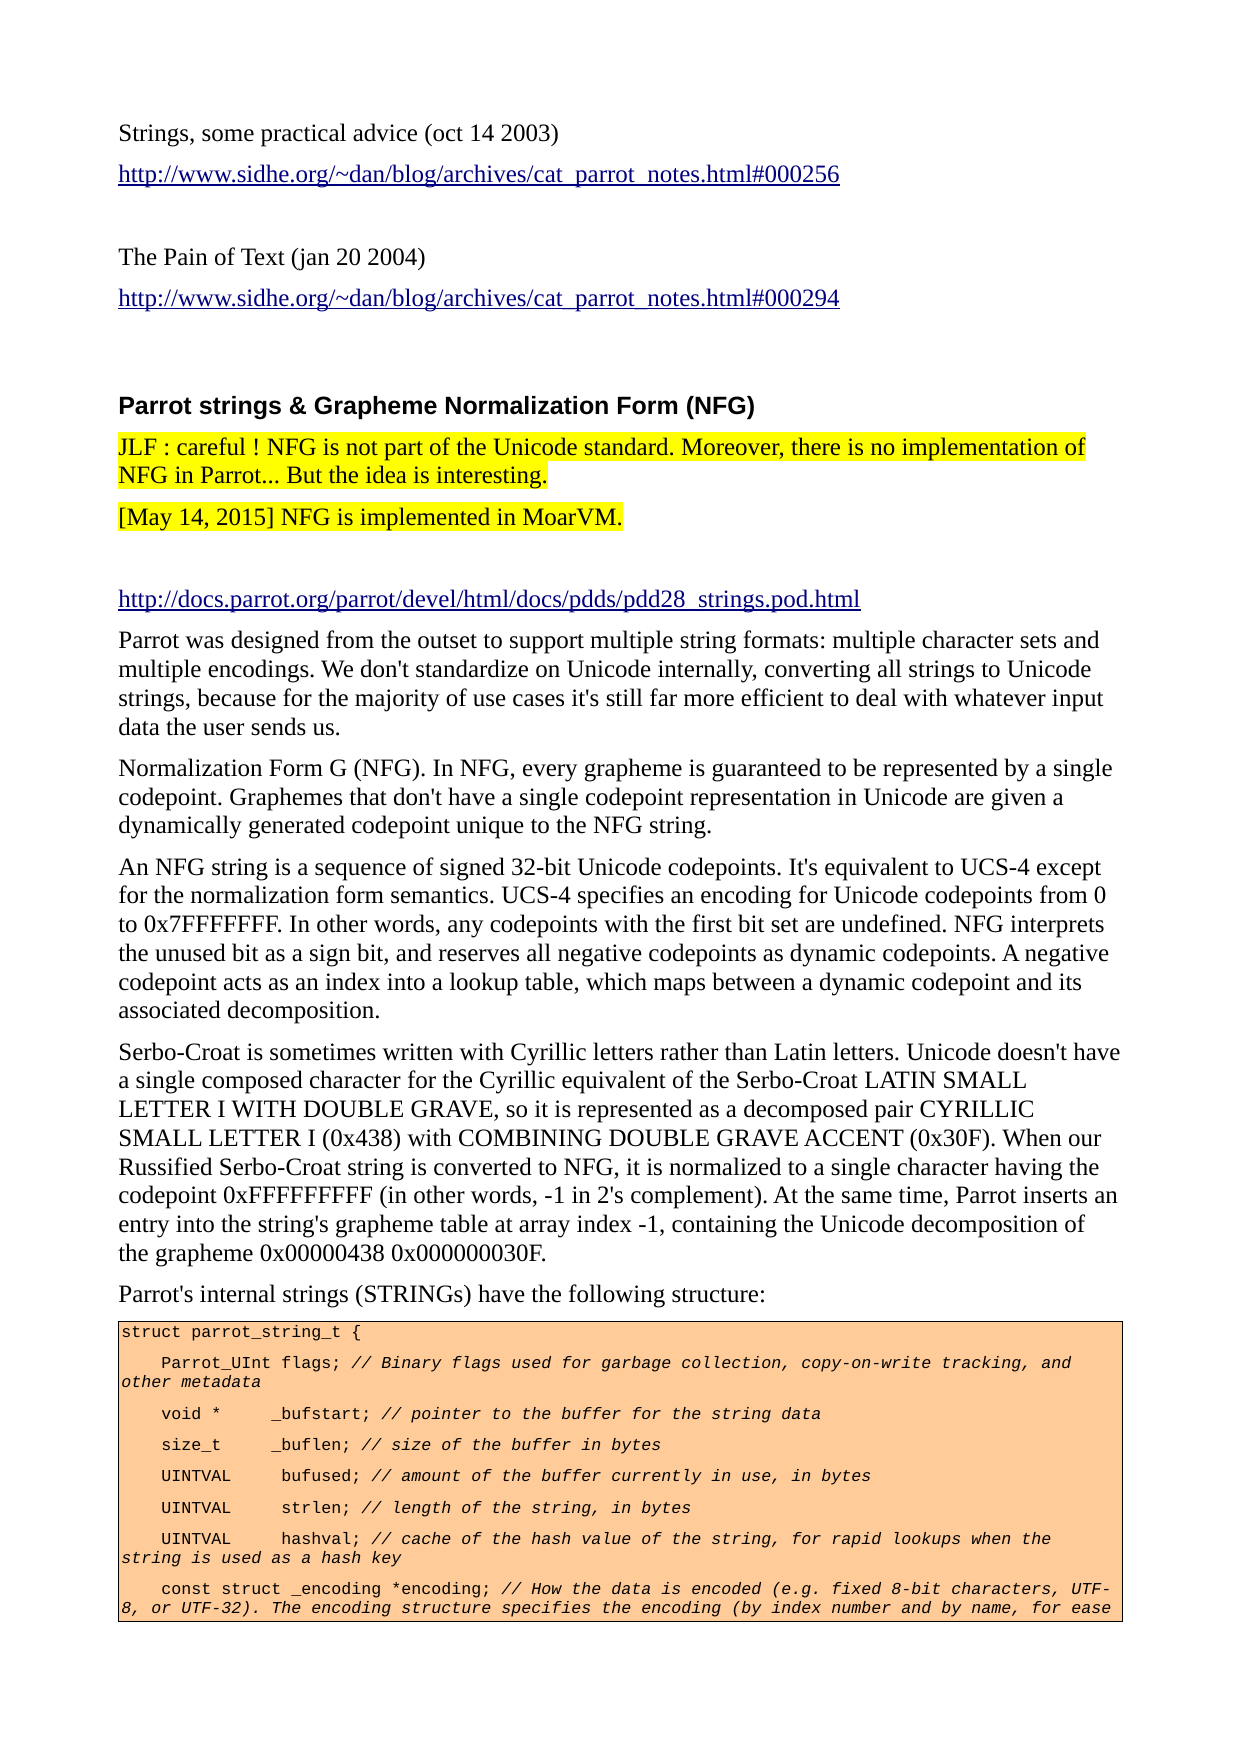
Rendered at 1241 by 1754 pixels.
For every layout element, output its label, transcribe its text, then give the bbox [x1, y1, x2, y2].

text JLF : careful ! NFG is not part of the Unicode standard. Moreover, there is no implementation of NFG in Parrot... But the idea is interesting. [118, 432, 1122, 489]
text http://www.sidhe.org/~dan/blog/archives/cat_parrot_notes.html#000256 [118, 159, 1122, 188]
text Serbo-Croat is sometimes written with Cyrillic letters rather than Latin letters. Unicode doesn't have a single composed character for the Cyrillic equivalent of the Serbo-Croat LATIN SMALL LETTER I WITH DOUBLE GRAVE, so it is represented as a decomposed pair CYRILLIC SMALL LETTER I (0x438) with COMBINING DOUBLE GRAVE ACCENT (0x30F). When our Russified Serbo-Croat string is converted to NFG, it is normalized to a single character having the codepoint 0xFFFFFFFFF (in other words, -1 in 2's complement). At the same time, Parrot inserts an entry into the string's grapheme table at array index -1, containing the Unicode decomposition of the grapheme 0x00000438 0x000000030F. [118, 1037, 1122, 1267]
text struct parrot_string_t { [119, 1322, 1122, 1342]
text UINTVAL strlen; // length of the string, in bytes [119, 1496, 1122, 1518]
text UINTVAL bufused; // amount of the buffer currently in use, in bytes [119, 1465, 1122, 1487]
text http://www.sidhe.org/~dan/blog/archives/cat_parrot_notes.html#000294 [118, 283, 1122, 312]
text Normalization Form G (NFG). In NFG, every grapheme is guaranteed to be represented by a single codepoint. Graphemes that don't have a single codepoint representation in Unicode are given a dynamically generated codepoint unique to the NFG string. [118, 753, 1122, 839]
text [May 14, 2015] NFG is implemented in MoarVM. [118, 502, 1122, 531]
text http://docs.parrot.org/parrot/devel/html/docs/pdds/pdd28_strings.pod.html [118, 584, 1122, 613]
text Parrot_UInt flags; // Binary flags used for garbage collection, copy-on-write tracking, and other metadata [119, 1352, 1122, 1393]
text Parrot's internal strings (STRINGs) have the following structure: [118, 1279, 1122, 1308]
subtitle Parrot strings & Grapheme Normalization Form (NFG) [118, 391, 1122, 419]
text size_t _buflen; // size of the buffer in bytes [119, 1433, 1122, 1455]
text void * _bufstart; // pointer to the buffer for the string data [119, 1402, 1122, 1424]
text UINTVAL hashval; // cache of the hash value of the string, for rapid lookups when the string is used as a hash key [119, 1528, 1122, 1568]
text Strings, some practical advice (oct 14 2003) [118, 118, 1122, 147]
text const struct _encoding *encoding; // How the data is encoded (e.g. fixed 8-bit characters, UTF-8, or UTF-32). The encoding structure specifies the encoding (by index number and by name, for ease [119, 1578, 1122, 1621]
text An NFG string is a sequence of signed 32-bit Unicode codepoints. It's equivalent to UCS-4 except for the normalization form semantics. UCS-4 specifies an encoding for Unicode codepoints from 0 to 0x7FFFFFFF. In other words, any codepoints with the first bit set are undefined. NFG interprets the unused bit as a sign bit, and reserves all negative codepoints as dynamic codepoints. A negative codepoint acts as an index into a lookup table, which maps between a dynamic codepoint and its associated decomposition. [118, 852, 1122, 1024]
text Parrot was designed from the outset to support multiple string formats: multiple character sets and multiple encodings. We don't standardize on Unicode internally, converting all strings to Unicode strings, because for the majority of use cases it's still far more efficient to deal with whatever input data the user sends us. [118, 626, 1122, 741]
text The Pain of Text (jan 20 2004) [118, 242, 1122, 271]
